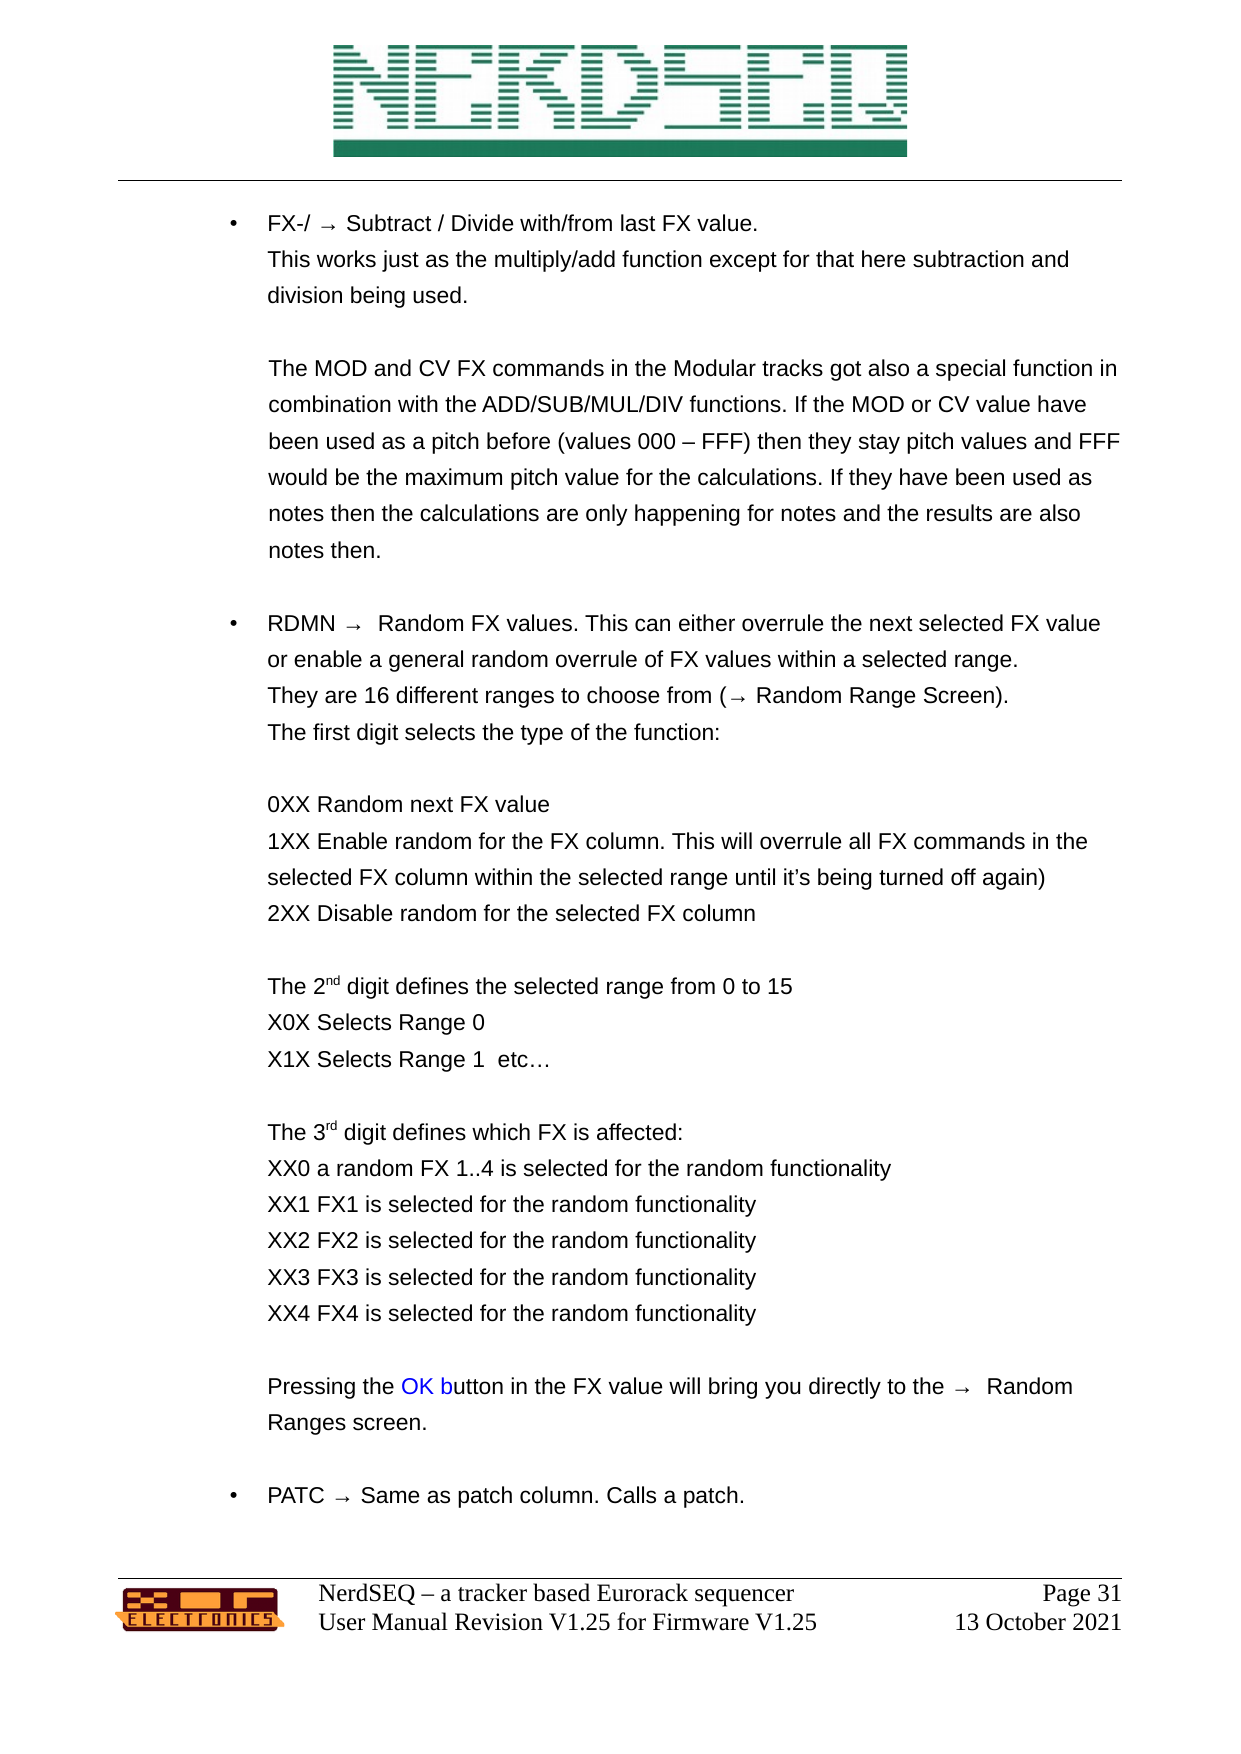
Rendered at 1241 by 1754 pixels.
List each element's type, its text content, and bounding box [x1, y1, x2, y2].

list XX0 a random FX 1..4 is selected for the random functionality XX1 FX1 is selected for the random functionality XX2 FX2 is selected for the random functionality XX3 FX3 is selected for the random functionality XX4 FX4 is selected for the random functionality [229, 1155, 1122, 1327]
list FX-/ → Subtract / Divide with/from last FX value. This works just as the multiply/add function except for that here subtraction and division being used. [229, 209, 1122, 309]
text The MOD and CV FX commands in the Modular tracks got also a special function in combination with the ADD/SUB/MUL/DIV functions. If the MOD or CV value have been used as a pitch before (values 000 – FFF) then they stay pitch values and FFF would be the maximum pitch value for the calculations. If they have been used as notes then the calculations are only happening for notes and the results are also notes then. [268, 355, 1122, 563]
list Pressing the OK button in the FX value will bring you directly to the → Random Ranges screen. [229, 1373, 1122, 1436]
picture [115, 1584, 285, 1634]
list They are 16 different ranges to choose from (→ Random Range Screen). The first digit selects the type of the function: 0XX Random next FX value 1XX Enable random for the FX column. This will overrule all FX commands in the selected FX column within the selected range until it’s being turned off again) [229, 682, 1122, 890]
list RDMN → Random FX values. This can either overrule the next selected FX value or enable a general random overrule of FX values within a selected range. [229, 609, 1122, 672]
list PATC → Same as patch column. Calls a patch. [229, 1482, 1122, 1508]
list The 2nd digit defines the selected range from 0 to 15 X0X Selects Range 0 X1X Selects Range 1 etc… The 3rd digit defines which FX is affected: [229, 937, 1122, 1145]
list 2XX Disable random for the selected FX column [229, 900, 1122, 927]
picture [333, 45, 908, 157]
